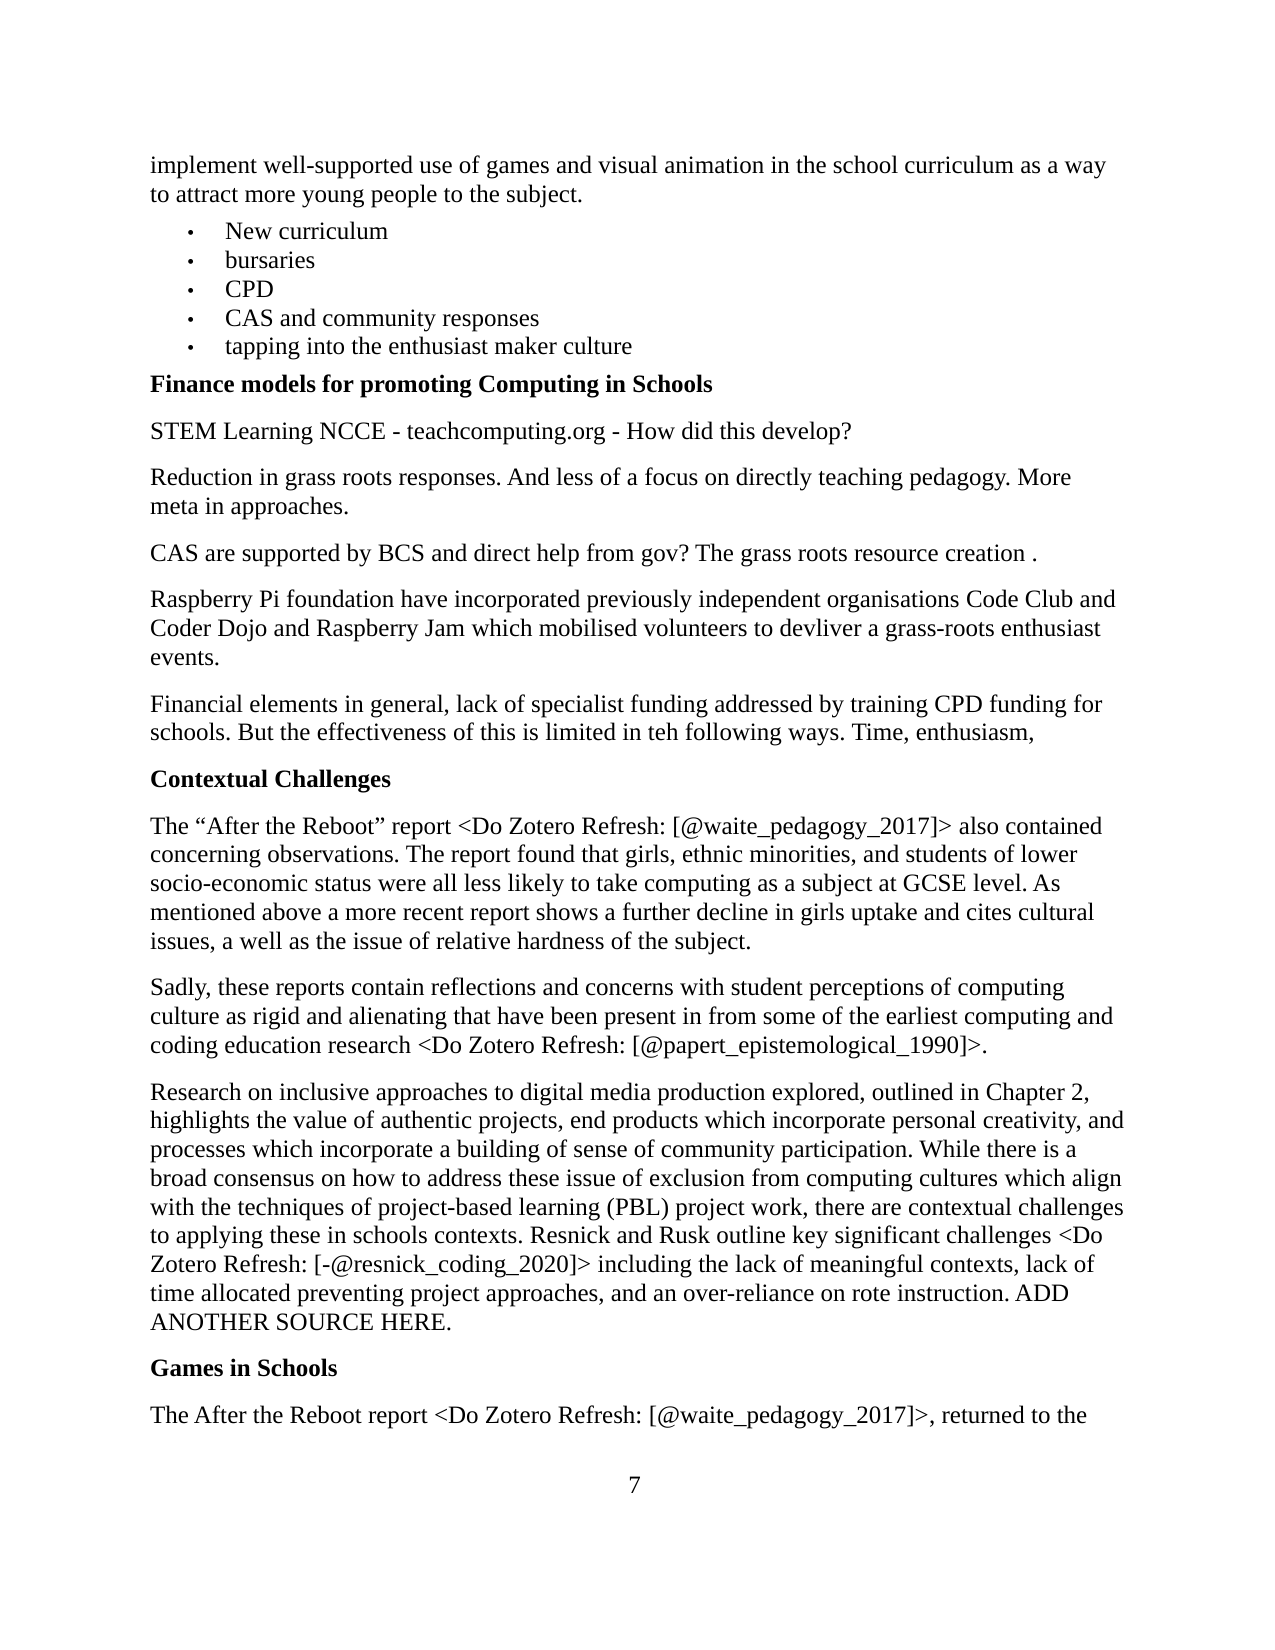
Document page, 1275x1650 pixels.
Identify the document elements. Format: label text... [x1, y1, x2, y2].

text The “After the Reboot” report <Do Zotero Refresh: [@waite_pedagogy_2017]> also contained concerning observations. The report found that girls, ethnic minorities, and students of lower socio-economic status were all less likely to take computing as a subject at GCSE level. As mentioned above a more recent report shows a further decline in girls uptake and cites cultural issues, a well as the issue of relative hardness of the subject. [150, 811, 1125, 954]
list bursaries [187, 245, 1125, 274]
text Research on inclusive approaches to digital media production explored, outlined in Chapter 2, highlights the value of authentic projects, end products which incorporate personal creativity, and processes which incorporate a building of sense of community participation. While there is a broad consensus on how to address these issue of exclusion from computing cultures which align with the techniques of project-based learning (PBL) project work, there are contextual challenges to applying these in schools contexts. Resnick and Rusk outline key significant challenges <Do Zotero Refresh: [-@resnick_coding_2020]> including the lack of meaningful contexts, lack of time allocated preventing project approaches, and an over-reliance on rote instruction. ADD ANOTHER SOURCE HERE. [150, 1077, 1125, 1335]
text Financial elements in general, lack of specialist funding addressed by training CPD funding for schools. But the effectiveness of this is limited in teh following ways. Time, enthusiasm, [150, 689, 1125, 746]
text Reduction in grass roots responses. And less of a focus on directly teaching pedagogy. More meta in approaches. [150, 462, 1125, 520]
list tapping into the enthusiast maker culture [187, 331, 1125, 360]
text Sadly, these reports contain reflections and concerns with student perceptions of computing culture as rigid and alienating that have been present in from some of the earliest computing and coding education research <Do Zotero Refresh: [@papert_epistemological_1990]>. [150, 972, 1125, 1059]
list New curriculum [187, 216, 1125, 245]
list CAS and community responses [187, 303, 1125, 331]
text Finance models for promoting Computing in Schools [150, 369, 1125, 398]
text The After the Reboot report <Do Zotero Refresh: [@waite_pedagogy_2017]>, returned to the [150, 1400, 1125, 1429]
text STEM Learning NCCE - teachcomputing.org - How did this develop? [150, 416, 1125, 444]
text implement well-supported use of games and visual animation in the school curriculum as a way to attract more young people to the subject. [150, 150, 1125, 207]
text CAS are supported by BCS and direct help from gov? The grass roots resource creation . [150, 538, 1125, 567]
list CPD [187, 274, 1125, 303]
text Games in Schools [150, 1353, 1125, 1382]
text Contextual Challenges [150, 764, 1125, 793]
text Raspberry Pi foundation have incorporated previously independent organisations Code Club and Coder Dojo and Raspberry Jam which mobilised volunteers to devliver a grass-roots enthusiast events. [150, 584, 1125, 671]
